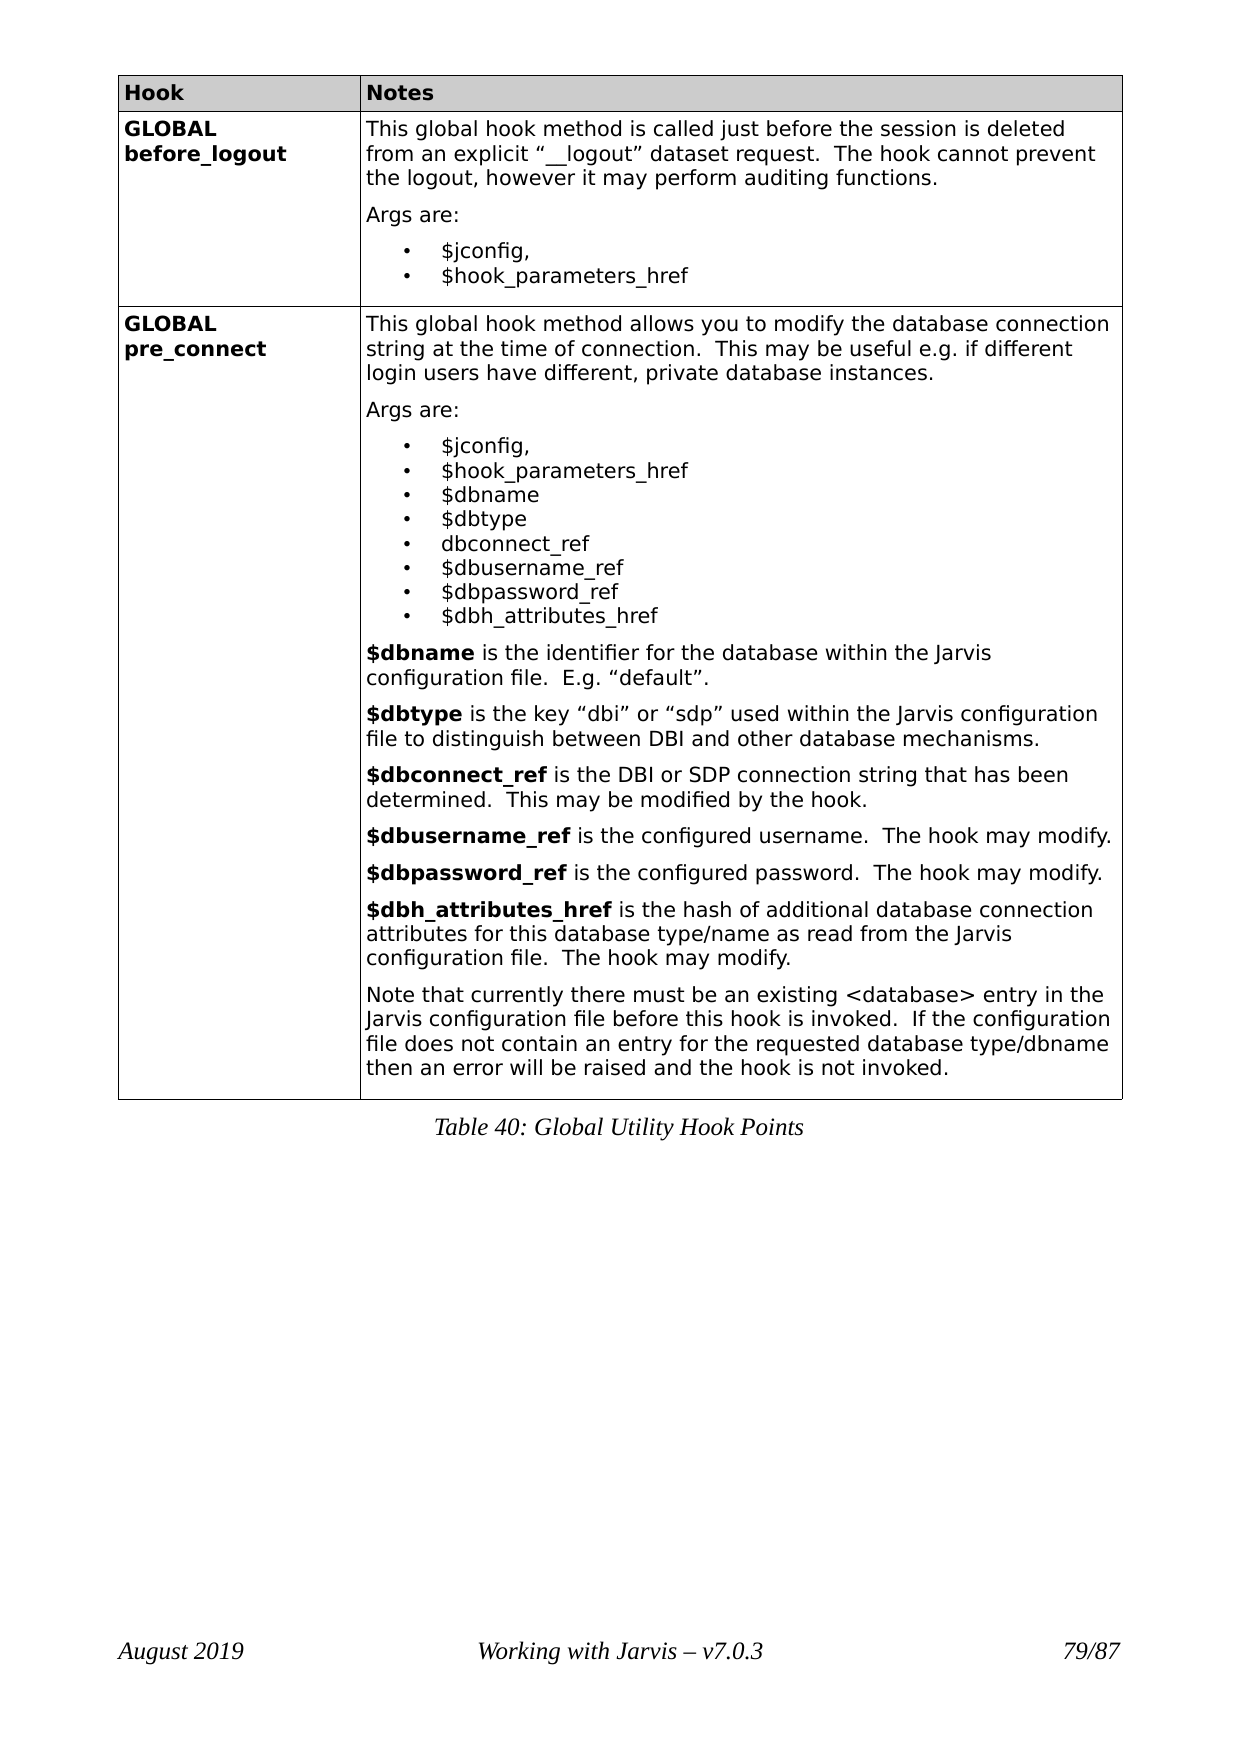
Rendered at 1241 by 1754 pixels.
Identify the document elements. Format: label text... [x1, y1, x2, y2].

table_cell GLOBAL pre_connect [119, 307, 360, 1098]
table_cell This global hook method is called just before the session is deleted from an explicit “__logout” dataset request. The hook cannot prevent the logout, however it may perform auditing functions. Args are: $jconfig, $hook_parameters_href [361, 112, 1122, 306]
table_header Hook [119, 76, 360, 111]
table_cell GLOBAL before_logout [119, 112, 360, 306]
table_header Notes [361, 76, 1122, 111]
table_cell This global hook method allows you to modify the database connection string at the time of connection. This may be useful e.g. if different login users have different, private database instances. Args are: $jconfig, $hook_parameters_href $dbname $dbtype dbconnect_ref $dbusername_ref $dbpassword_ref $dbh_attributes_href $dbname is the identifier for the database within the Jarvis configuration file. E.g. “default”. $dbtype is the key “dbi” or “sdp” used within the Jarvis configuration file to distinguish between DBI and other database mechanisms. $dbconnect_ref is the DBI or SDP connection string that has been determined. This may be modified by the hook. $dbusername_ref is the configured username. The hook may modify. $dbpassword_ref is the configured password. The hook may modify. $dbh_attributes_href is the hash of additional database connection attributes for this database type/name as read from the Jarvis configuration file. The hook may modify. Note that currently there must be an existing <database> entry in the Jarvis configuration file before this hook is invoked. If the configuration file does not contain an entry for the requested database type/dbname then an error will be raised and the hook is not invoked. [361, 307, 1122, 1098]
text Table 40: Global Utility Hook Points [118, 1112, 1122, 1140]
